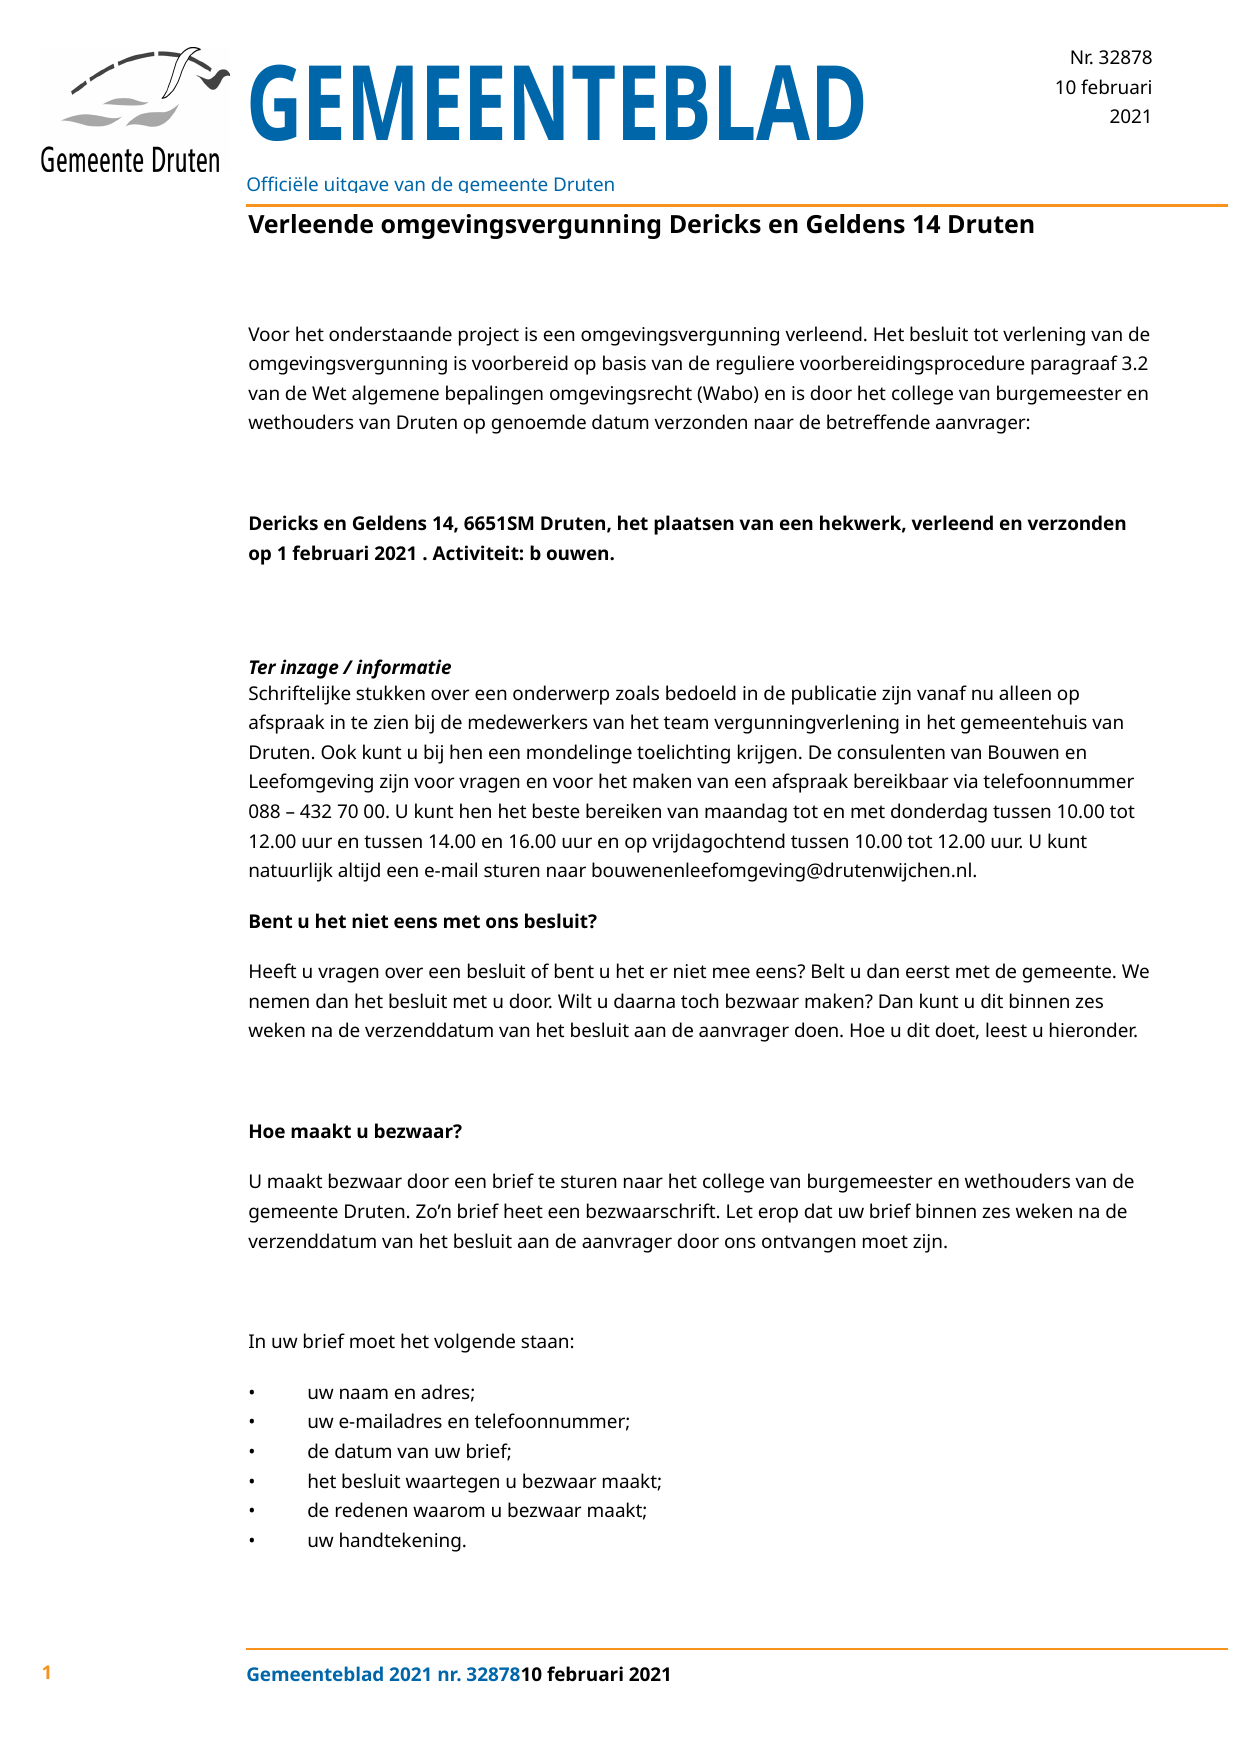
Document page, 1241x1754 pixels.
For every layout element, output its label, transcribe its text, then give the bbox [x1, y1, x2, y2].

text Voor het onderstaande project is een omgevingsvergunning verleend. Het besluit tot verlening van de omgevingsvergunning is voorbereid op basis van de reguliere voorbereidingsprocedure paragraaf 3.2 van de Wet algemene bepalingen omgevingsrecht (Wabo) en is door het college van burgemeester en wethouders van Druten op genoemde datum verzonden naar de betreffende aanvrager: [248, 321, 1152, 435]
list uw e-mailadres en telefoonnummer; [248, 1409, 1152, 1434]
list de redenen waarom u bezwaar maakt; [248, 1497, 1152, 1523]
text U maakt bezwaar door een brief te sturen naar het college van burgemeester en wethouders van de gemeente Druten. Zo’n brief heet een bezwaarschrift. Let erop dat uw brief binnen zes weken na de verzenddatum van het besluit aan de aanvrager door ons ontvangen moet zijn. [248, 1169, 1152, 1254]
text Dericks en Geldens 14, 6651SM Druten, het plaatsen van een hekwerk, verleend en verzonden op 1 februari 2021 . Activiteit: b ouwen. [248, 510, 1152, 566]
list het besluit waartegen u bezwaar maakt; [248, 1468, 1152, 1494]
list de datum van uw brief; [248, 1438, 1152, 1464]
picture [41, 47, 231, 172]
list uw handtekening. [248, 1527, 1152, 1553]
text Bent u het niet eens met ons besluit? [248, 908, 1152, 934]
text Ter inzage / informatie [248, 654, 1152, 680]
text Schriftelijke stukken over een onderwerp zoals bedoeld in de publicatie zijn vanaf nu alleen op afspraak in te zien bij de medewerkers van het team vergunningverlening in het gemeentehuis van Druten. Ook kunt u bij hen een mondelinge toelichting krijgen. De consulenten van Bouwen en Leefomgeving zijn voor vragen en voor het maken van een afspraak bereikbaar via telefoonnummer 088 – 432 70 00. U kunt hen het beste bereiken van maandag tot en met donderdag tussen 10.00 tot 12.00 uur en tussen 14.00 en 16.00 uur en op vrijdagochtend tussen 10.00 tot 12.00 uur. U kunt natuurlijk altijd een e-mail sturen naar bouwenenleefomgeving@drutenwijchen.nl. [248, 680, 1152, 883]
text Heeft u vragen over een besluit of bent u het er niet mee eens? Belt u dan eerst met de gemeente. We nemen dan het besluit met u door. Wilt u daarna toch bezwaar maken? Dan kunt u dit binnen zes weken na de verzenddatum van het besluit aan de aanvrager doen. Hoe u dit doet, leest u hieronder. [248, 958, 1152, 1043]
text Hoe maakt u bezwaar? [248, 1118, 1152, 1144]
text In uw brief moet het volgende staan: [248, 1329, 1152, 1354]
text Verleende omgevingsvergunning Dericks en Geldens 14 Druten [248, 207, 1152, 241]
list uw naam en adres; [248, 1379, 1152, 1405]
